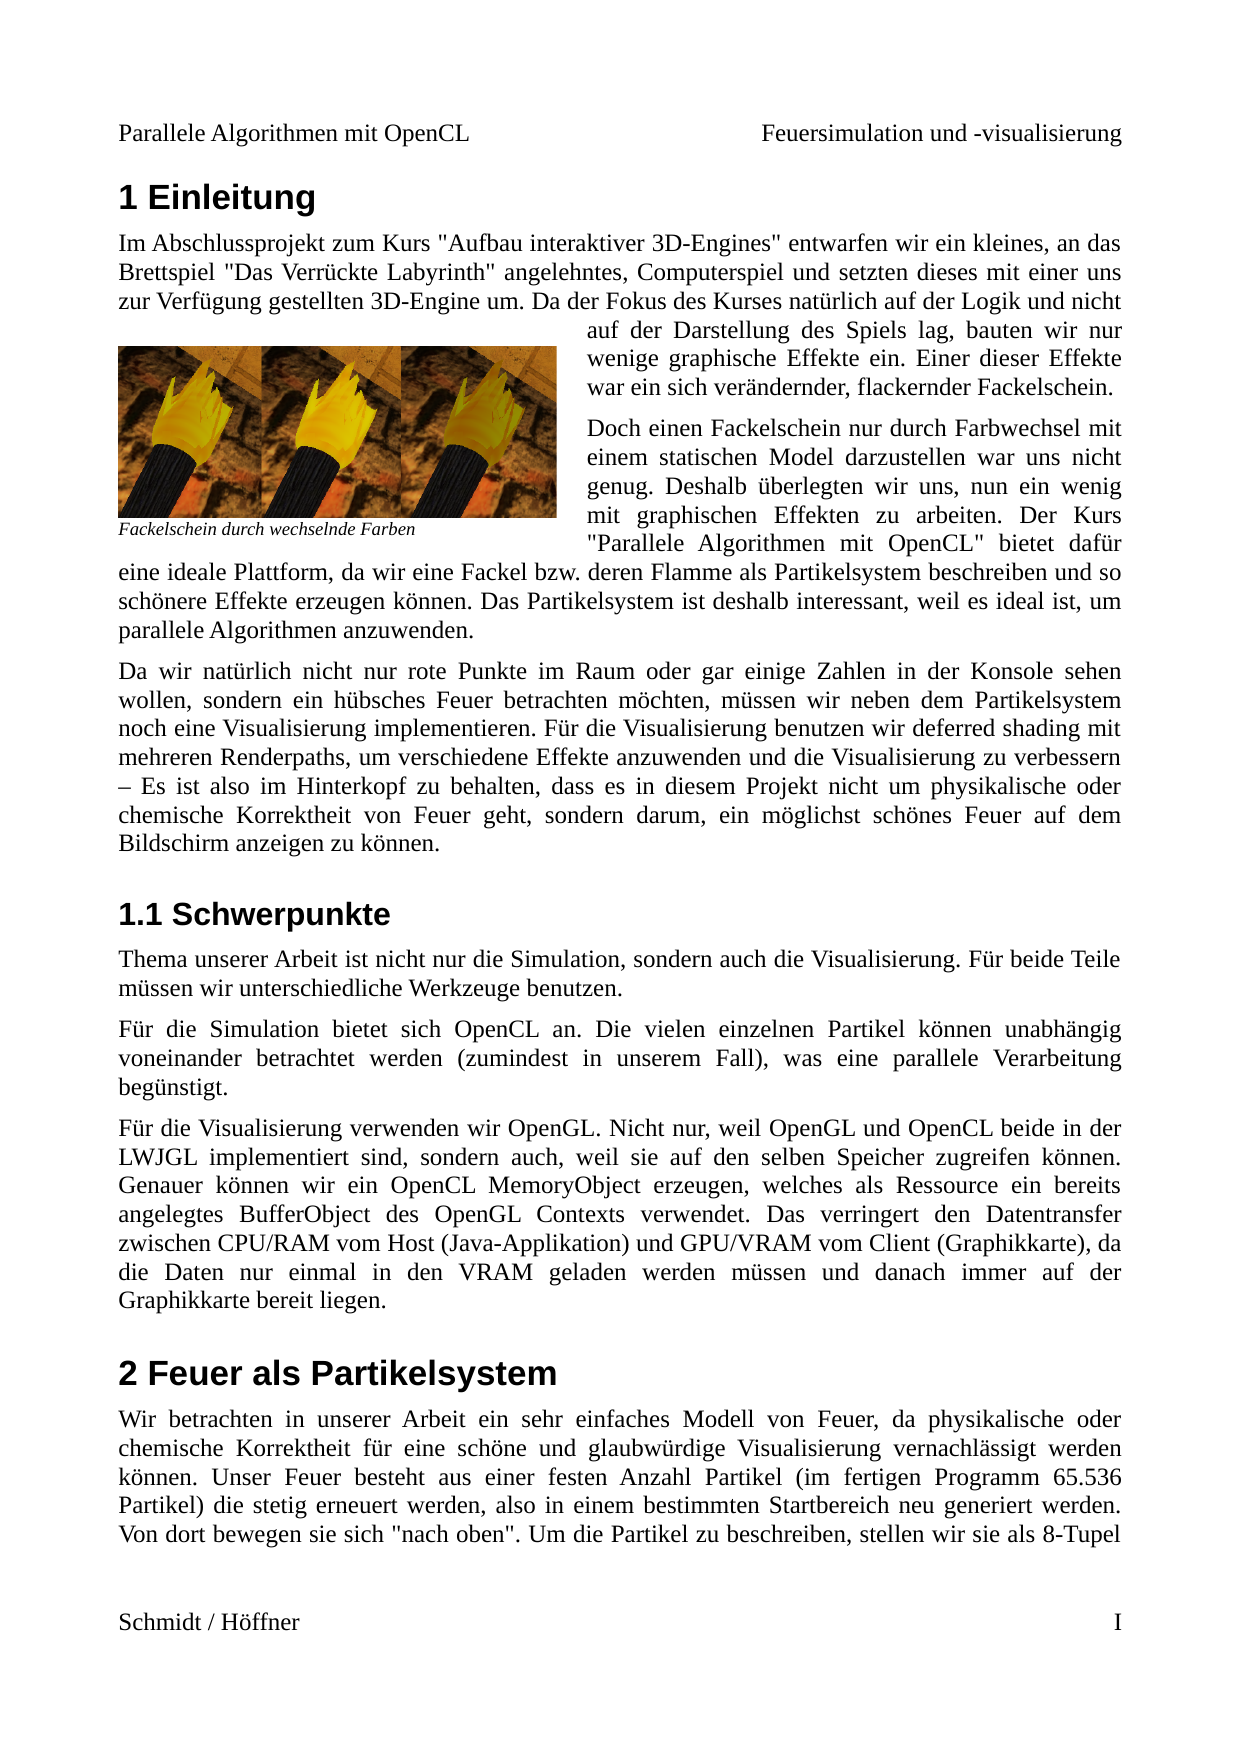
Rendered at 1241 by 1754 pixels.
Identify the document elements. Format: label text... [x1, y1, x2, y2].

text Im Abschlussprojekt zum Kurs "Aufbau interaktiver 3D-Engines" entwarfen wir ein kleines, an das Brettspiel "Das Verrückte Labyrinth" angelehntes, Computerspiel und setzten dieses mit einer uns zur Verfügung gestellten 3D-Engine um. Da der Fokus des Kurses natürlich auf der Logik und nicht auf der Darstellung des Spiels lag, bauten wir nur wenige graphische Effekte ein. Einer dieser Effekte war ein sich verändernder, flackernder Fackelschein. [118, 228, 1122, 401]
text Für die Visualisierung verwenden wir OpenGL. Nicht nur, weil OpenGL und OpenCL beide in der LWJGL implementiert sind, sondern auch, weil sie auf den selben Speicher zugreifen können. Genauer können wir ein OpenCL MemoryObject erzeugen, welches als Ressource ein bereits angelegtes BufferObject des OpenGL Contexts verwendet. Das verringert den Datentransfer zwischen CPU/RAM vom Host (Java-Applikation) und GPU/VRAM vom Client (Graphikkarte), da die Daten nur einmal in den VRAM geladen werden müssen und danach immer auf der Graphikkarte bereit liegen. [118, 1113, 1122, 1314]
subtitle Schwerpunkte [118, 895, 1122, 932]
text Da wir natürlich nicht nur rote Punkte im Raum oder gar einige Zahlen in der Konsole sehen wollen, sondern ein hübsches Feuer betrachten möchten, müssen wir neben dem Partikelsystem noch eine Visualisierung implementieren. Für die Visualisierung benutzen wir deferred shading mit mehreren Renderpaths, um verschiedene Effekte anzuwenden und die Visualisierung zu verbessern – Es ist also im Hinterkopf zu behalten, dass es in diesem Projekt nicht um physikalische oder chemische Korrektheit von Feuer geht, sondern darum, ein möglichst schönes Feuer auf dem Bildschirm anzeigen zu können. [118, 656, 1122, 857]
text Doch einen Fackelschein nur durch Farbwechsel mit einem statischen Model darzustellen war uns nicht genug. Deshalb überlegten wir uns, nun ein wenig mit graphischen Effekten zu arbeiten. Der Kurs "Parallele Algorithmen mit OpenCL" bietet dafür eine ideale Plattform, da wir eine Fackel bzw. deren Flamme als Partikelsystem beschreiben und so schönere Effekte erzeugen können. Das Partikelsystem ist deshalb interessant, weil es ideal ist, um parallele Algorithmen anzuwenden. [118, 413, 1122, 643]
subtitle Feuer als Partikelsystem [118, 1352, 1122, 1392]
subtitle Einleitung [118, 176, 1122, 217]
text Fackelschein durch wechselnde Farben [118, 518, 557, 539]
text Für die Simulation bietet sich OpenCL an. Die vielen einzelnen Partikel können unabhängig voneinander betrachtet werden (zumindest in unserem Fall), was eine parallele Verarbeitung begünstigt. [118, 1014, 1122, 1100]
picture [118, 346, 557, 518]
text Thema unserer Arbeit ist nicht nur die Simulation, sondern auch die Visualisierung. Für beide Teile müssen wir unterschiedliche Werkzeuge benutzen. [118, 944, 1122, 1002]
text Wir betrachten in unserer Arbeit ein sehr einfaches Modell von Feuer, da physikalische oder chemische Korrektheit für eine schöne und glaubwürdige Visualisierung vernachlässigt werden können. Unser Feuer besteht aus einer festen Anzahl Partikel (im fertigen Programm 65.536 Partikel) die stetig erneuert werden, also in einem bestimmten Startbereich neu generiert werden. Von dort bewegen sie sich "nach oben". Um die Partikel zu beschreiben, stellen wir sie als 8-Tupel [118, 1404, 1122, 1548]
